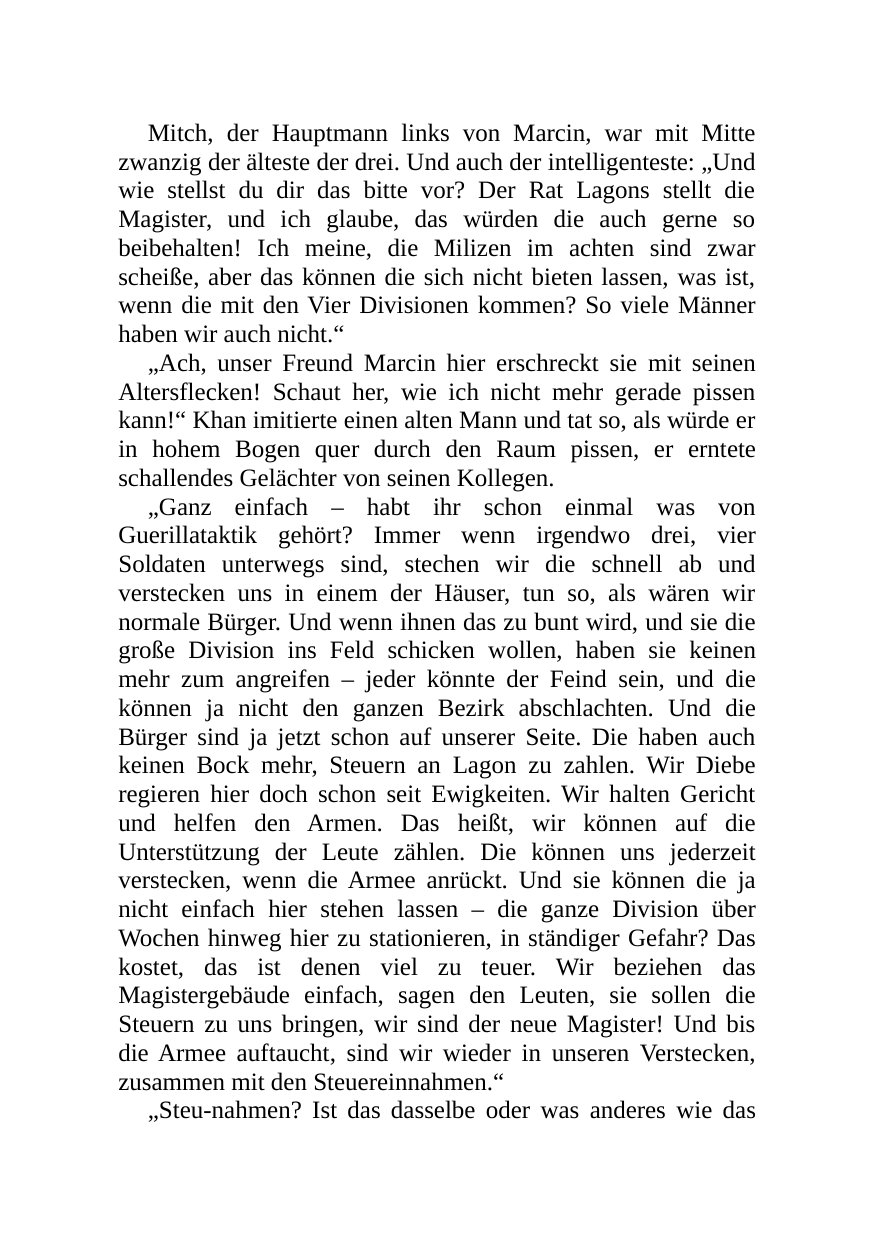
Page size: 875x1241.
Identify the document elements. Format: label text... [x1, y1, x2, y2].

text „Steu-nahmen? Ist das dasselbe oder was anderes wie das [118, 1096, 756, 1124]
text Mitch, der Hauptmann links von Marcin, war mit Mitte zwanzig der älteste der drei. Und auch der intelligenteste: „Und wie stellst du dir das bitte vor? Der Rat Lagons stellt die Magister, und ich glaube, das würden die auch gerne so beibehalten! Ich meine, die Milizen im achten sind zwar scheiße, aber das können die sich nicht bieten lassen, was ist, wenn die mit den Vier Divisionen kommen? So viele Männer haben wir auch nicht.“ [118, 118, 756, 348]
text „Ganz einfach – habt ihr schon einmal was von Guerillataktik gehört? Immer wenn irgendwo drei, vier Soldaten unterwegs sind, stechen wir die schnell ab und verstecken uns in einem der Häuser, tun so, als wären wir normale Bürger. Und wenn ihnen das zu bunt wird, und sie die große Division ins Feld schicken wollen, haben sie keinen mehr zum angreifen – jeder könnte der Feind sein, und die können ja nicht den ganzen Bezirk abschlachten. Und die Bürger sind ja jetzt schon auf unserer Seite. Die haben auch keinen Bock mehr, Steuern an Lagon zu zahlen. Wir Diebe regieren hier doch schon seit Ewigkeiten. Wir halten Gericht und helfen den Armen. Das heißt, wir können auf die Unterstützung der Leute zählen. Die können uns jederzeit verstecken, wenn die Armee anrückt. Und sie können die ja nicht einfach hier stehen lassen – die ganze Division über Wochen hinweg hier zu stationieren, in ständiger Gefahr? Das kostet, das ist denen viel zu teuer. Wir beziehen das Magistergebäude einfach, sagen den Leuten, sie sollen die Steuern zu uns bringen, wir sind der neue Magister! Und bis die Armee auftaucht, sind wir wieder in unseren Verstecken, zusammen mit den Steuereinnahmen.“ [118, 492, 756, 1096]
text „Ach, unser Freund Marcin hier erschreckt sie mit seinen Altersflecken! Schaut her, wie ich nicht mehr gerade pissen kann!“ Khan imitierte einen alten Mann und tat so, als würde er in hohem Bogen quer durch den Raum pissen, er erntete schallendes Gelächter von seinen Kollegen. [118, 348, 756, 492]
